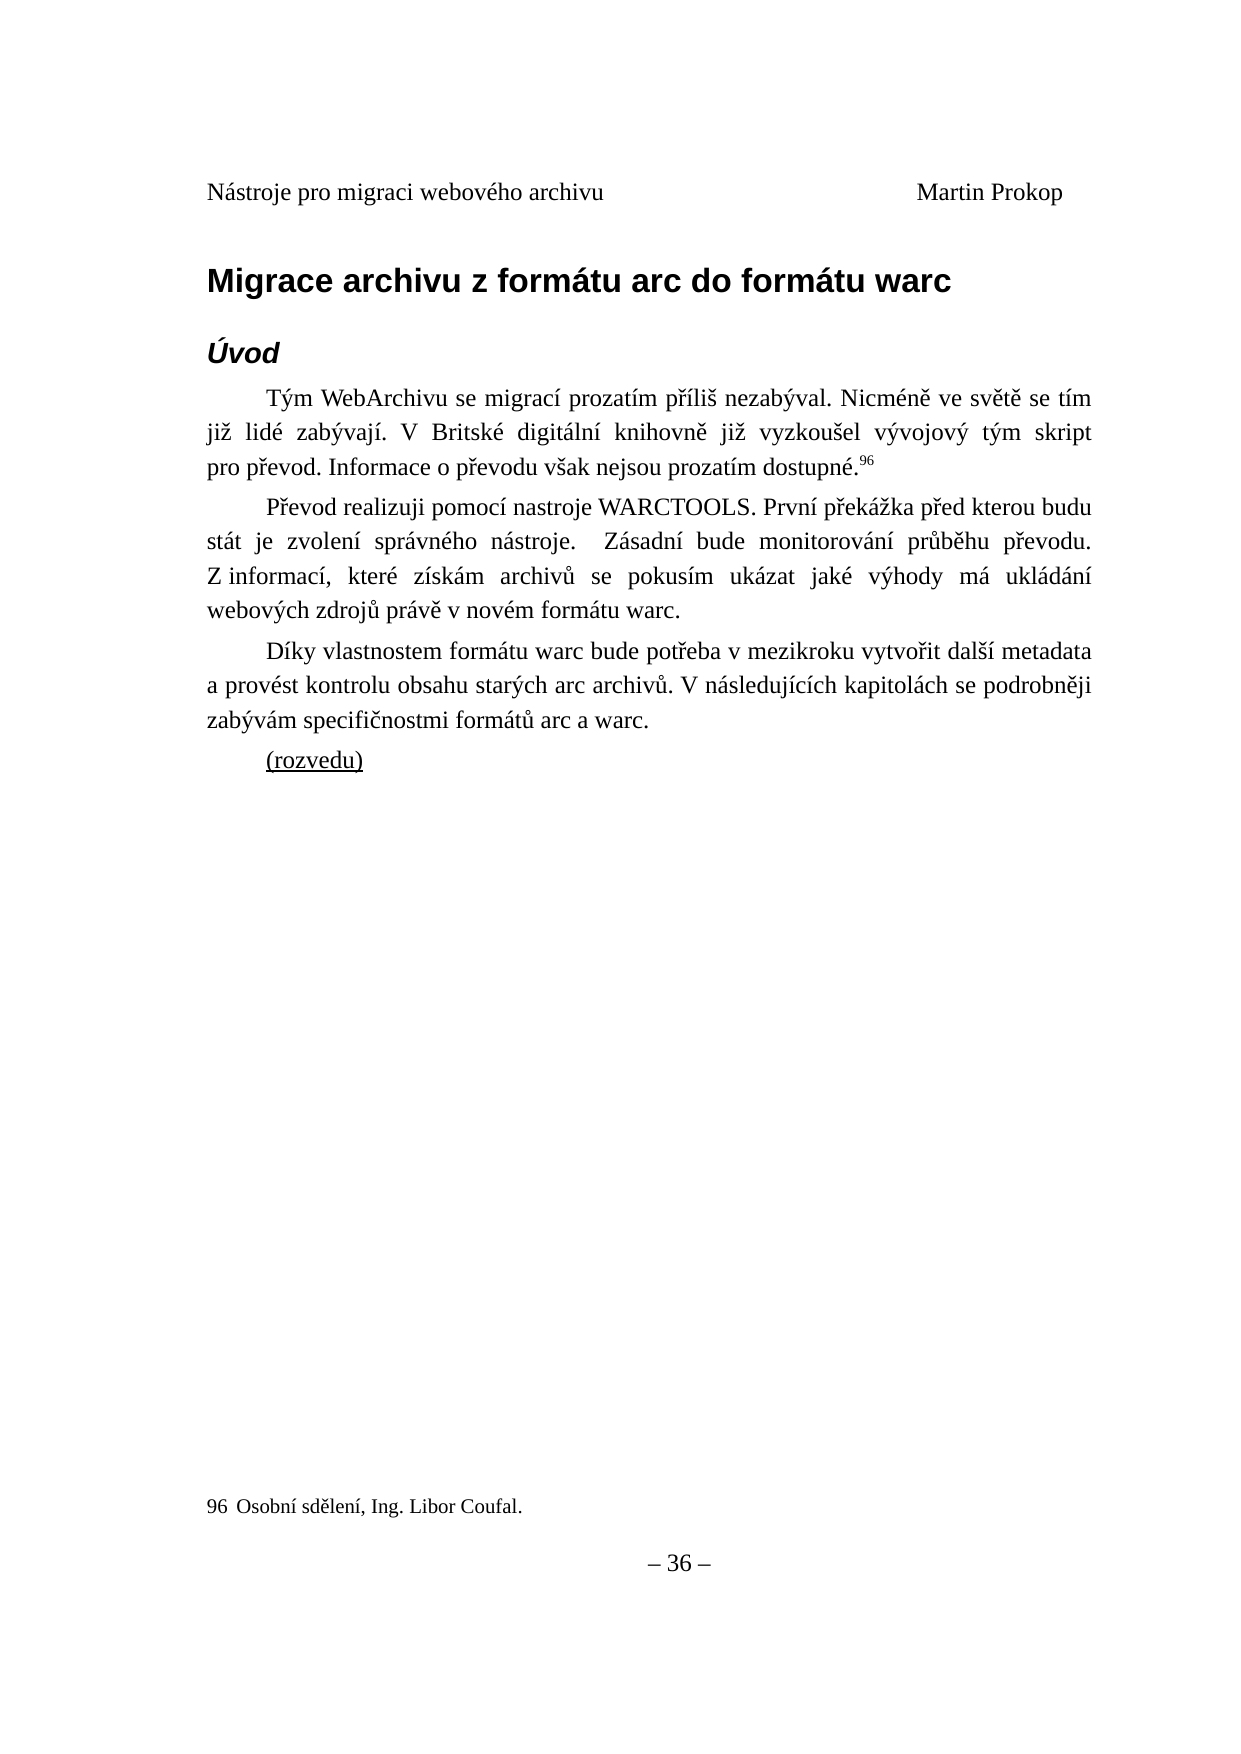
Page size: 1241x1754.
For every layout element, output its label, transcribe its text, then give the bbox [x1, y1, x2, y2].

text Díky vlastnostem formátu warc bude potřeba v mezikroku vytvořit další metadata a provést kontrolu obsahu starých arc archivů. V následujících kapitolách se podrobněji zabývám specifičnostmi formátů arc a warc. [207, 636, 1093, 733]
text Osobní sdělení, Ing. Libor Coufal. [207, 1494, 1093, 1518]
subtitle Migrace archivu z formátu arc do formátu warc [207, 260, 1093, 299]
text Převod realizuji pomocí nastroje WARCTOOLS. První překážka před kterou budu stát je zvolení správného nástroje. Zásadní bude monitorování průběhu převodu. Z informací, které získám archivů se pokusím ukázat jaké výhody má ukládání webových zdrojů právě v novém formátu warc. [207, 492, 1093, 624]
text (rozvedu) [207, 745, 1093, 774]
subtitle Úvod [207, 337, 1093, 370]
text Tým WebArchivu se migrací prozatím příliš nezabýval. Nicméně ve světě se tím již lidé zabývají. V Britské digitální knihovně již vyzkoušel vývojový tým skript pro převod. Informace o převodu však nejsou prozatím dostupné. [207, 383, 1093, 480]
